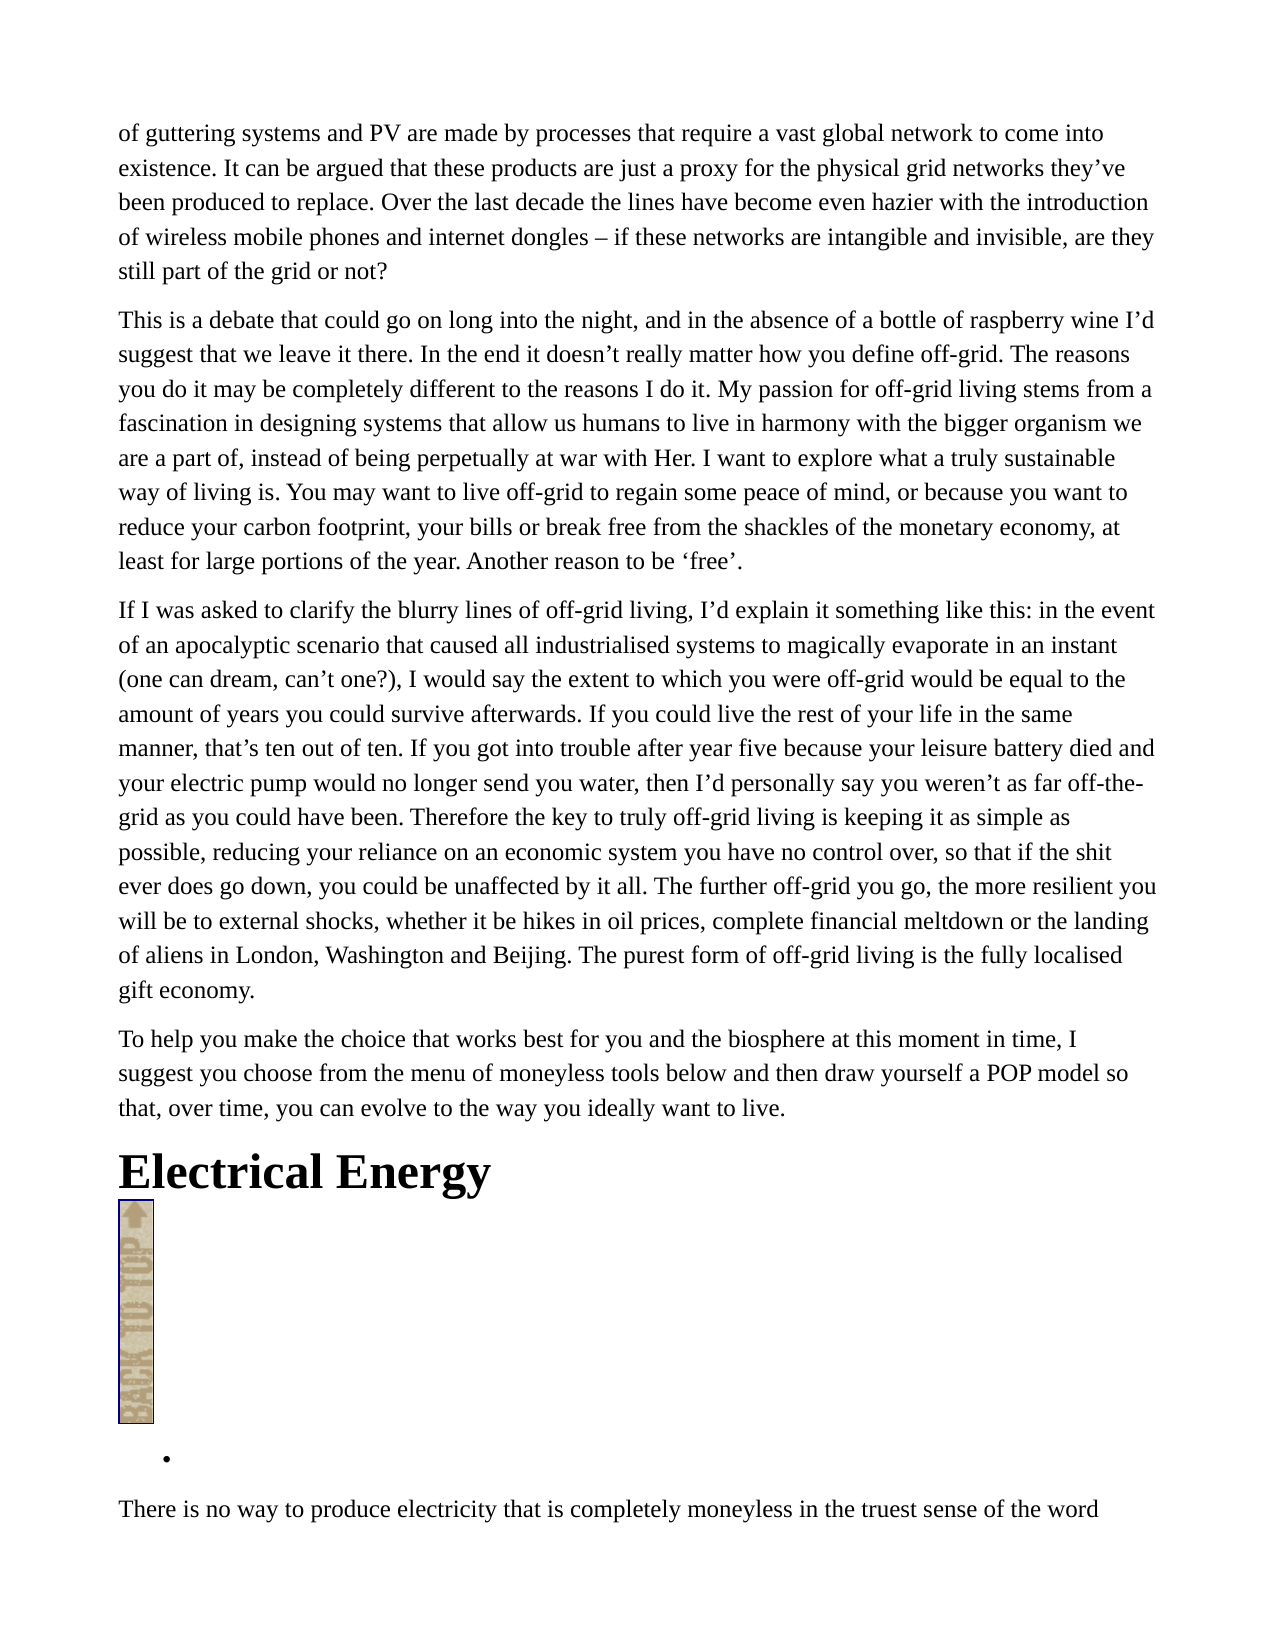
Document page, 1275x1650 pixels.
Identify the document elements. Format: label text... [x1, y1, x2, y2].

text There is no way to produce electricity that is completely moneyless in the truest sense of the word [118, 1494, 1157, 1522]
text of guttering systems and PV are made by processes that require a vast global network to come into existence. It can be argued that these products are just a proxy for the physical grid networks they’ve been produced to replace. Over the last decade the lines have become even hazier with the introduction of wireless mobile phones and internet dongles – if these networks are intangible and invisible, are they still part of the grid or not? [118, 118, 1157, 285]
text To help you make the choice that works best for you and the biosphere at this moment in time, I suggest you choose from the menu of moneyless tools below and then draw yourself a POP model so that, over time, you can evolve to the way you ideally want to live. [118, 1024, 1157, 1122]
text If I was asked to clarify the blurry lines of off-grid living, I’d explain it something like this: in the event of an apocalyptic scenario that caused all industrialised systems to magically evaporate in an instant (one can dream, can’t one?), I would say the extent to which you were off-grid would be equal to the amount of years you could survive afterwards. If you could live the rest of your life in the same manner, that’s ten out of ten. If you got into trouble after year five because your leisure battery died and your electric pump would no longer send you water, then I’d personally say you weren’t as far off-the-grid as you could have been. Therefore the key to truly off-grid living is keeping it as simple as possible, reducing your reliance on an economic system you have no control over, so that if the shit ever does go down, you could be unaffected by it all. The further off-grid you go, the more resilient you will be to external shocks, whether it be hikes in oil prices, complete financial meltdown or the landing of aliens in London, Washington and Beijing. The purest form of off-grid living is the fully localised gift economy. [118, 596, 1157, 1003]
text This is a debate that could go on long into the night, and in the absence of a bottle of raspberry wine I’d suggest that we leave it there. In the end it doesn’t really matter how you define off-grid. The reasons you do it may be completely different to the reasons I do it. My passion for off-grid living stems from a fascination in designing systems that allow us humans to live in harmony with the bigger organism we are a part of, instead of being perpetually at war with Her. I want to explore what a truly sustainable way of living is. You may want to live off-grid to regain some peace of mind, or because you want to reduce your carbon footprint, your bills or break free from the shackles of the monetary economy, at least for large portions of the year. Another reason to be ‘free’. [118, 305, 1157, 575]
picture [120, 1201, 153, 1423]
subtitle Electrical Energy [118, 1142, 1157, 1199]
